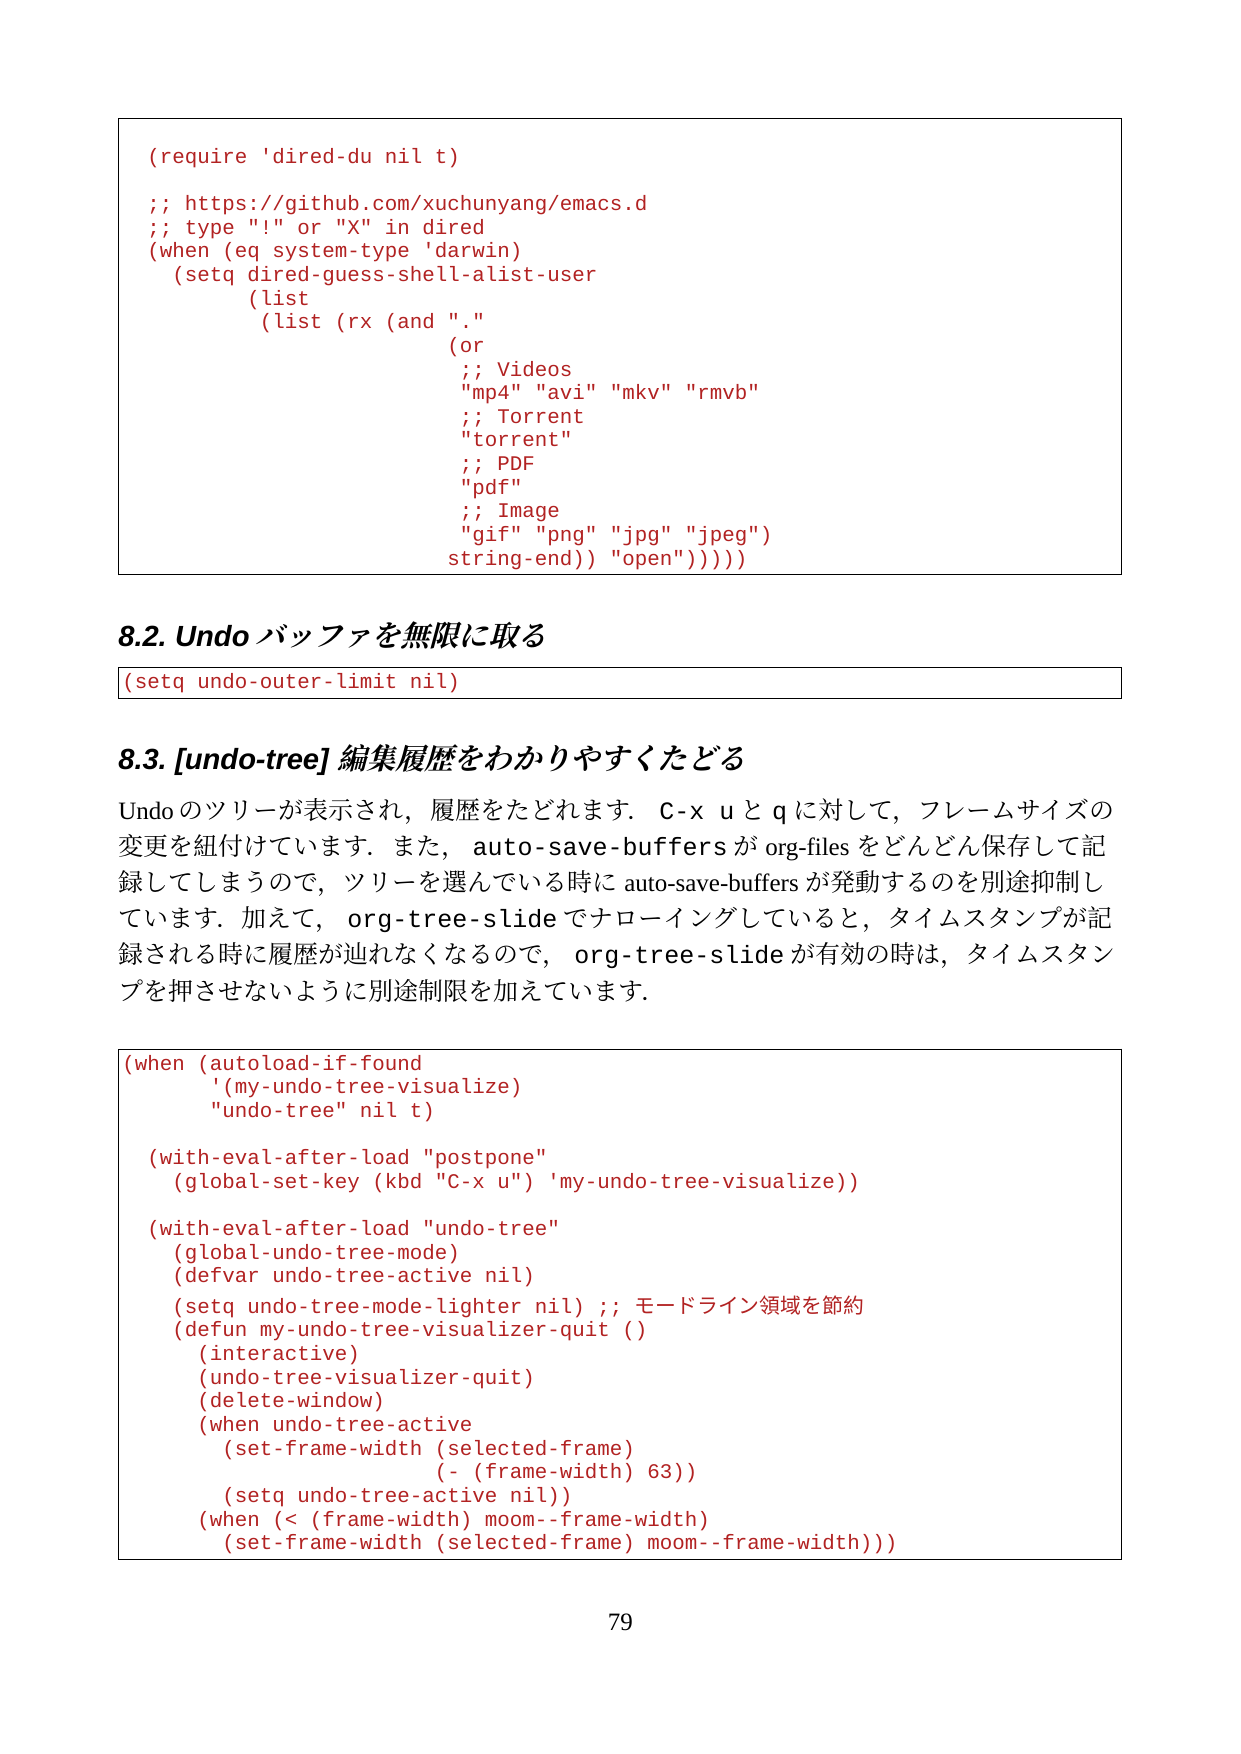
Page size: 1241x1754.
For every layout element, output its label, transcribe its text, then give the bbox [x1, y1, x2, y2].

text (global-set-key (kbd "C-x u") 'my-undo-tree-visualize)) [119, 1167, 1121, 1190]
text (set-frame-width (selected-frame) [119, 1434, 1121, 1457]
text "gif" "png" "jpg" "jpeg") [119, 520, 1121, 544]
text (require 'dired-du nil t) [119, 142, 1121, 165]
text (defvar undo-tree-active nil) [119, 1261, 1121, 1285]
text (when undo-tree-active [119, 1410, 1121, 1434]
text ;; Image [119, 496, 1121, 520]
subtitle Undoバッファを無限に取る [118, 613, 1122, 654]
text (list [119, 284, 1121, 307]
text (defun my-undo-tree-visualizer-quit () [119, 1315, 1121, 1339]
text "pdf" [119, 473, 1121, 496]
text (delete-window) [119, 1386, 1121, 1410]
text string-end)) "open"))))) [119, 544, 1121, 574]
text ;; Torrent [119, 402, 1121, 426]
text (or [119, 331, 1121, 354]
text "mp4" "avi" "mkv" "rmvb" [119, 378, 1121, 402]
text (when (< (frame-width) moom--frame-width) [119, 1504, 1121, 1528]
text (when (eq system-type 'darwin) [119, 236, 1121, 260]
text (undo-tree-visualizer-quit) [119, 1363, 1121, 1386]
text (when (autoload-if-found [119, 1050, 1121, 1072]
text Undoのツリーが表示され，履歴をたどれます． C-x u と q に対して，フレームサイズの変更を紐付けています．また， auto-save-buffers が org-files をどんどん保存して記録してしまうので，ツリーを選んでいる時に auto-save-buffers が発動するのを別途抑制しています．加えて， org-tree-slide でナローイングしていると，タイムスタンプが記録される時に履歴が辿れなくなるので， org-tree-slide が有効の時は，タイムスタンプを押させないように別途制限を加えています． [118, 790, 1122, 1036]
text "torrent" [119, 426, 1121, 449]
text ;; Videos [119, 354, 1121, 378]
text (setq undo-tree-active nil)) [119, 1481, 1121, 1504]
text (with-eval-after-load "undo-tree" [119, 1214, 1121, 1238]
text (list (rx (and "." [119, 307, 1121, 331]
text "undo-tree" nil t) [119, 1096, 1121, 1119]
text ;; PDF [119, 449, 1121, 473]
subtitle [undo-tree] 編集履歴をわかりやすくたどる [118, 736, 1122, 778]
text ;; https://github.com/xuchunyang/emacs.d [119, 189, 1121, 213]
text (- (frame-width) 63)) [119, 1457, 1121, 1481]
text (setq dired-guess-shell-alist-user [119, 260, 1121, 284]
text '(my-undo-tree-visualize) [119, 1072, 1121, 1096]
text (set-frame-width (selected-frame) moom--frame-width))) [119, 1528, 1121, 1559]
text (global-undo-tree-mode) [119, 1238, 1121, 1261]
text (interactive) [119, 1339, 1121, 1363]
text ;; type "!" or "X" in dired [119, 213, 1121, 236]
text (setq undo-outer-limit nil) [119, 668, 1121, 698]
text (with-eval-after-load "postpone" [119, 1143, 1121, 1167]
text (setq undo-tree-mode-lighter nil) ;; モードライン領域を節約 [119, 1285, 1121, 1315]
